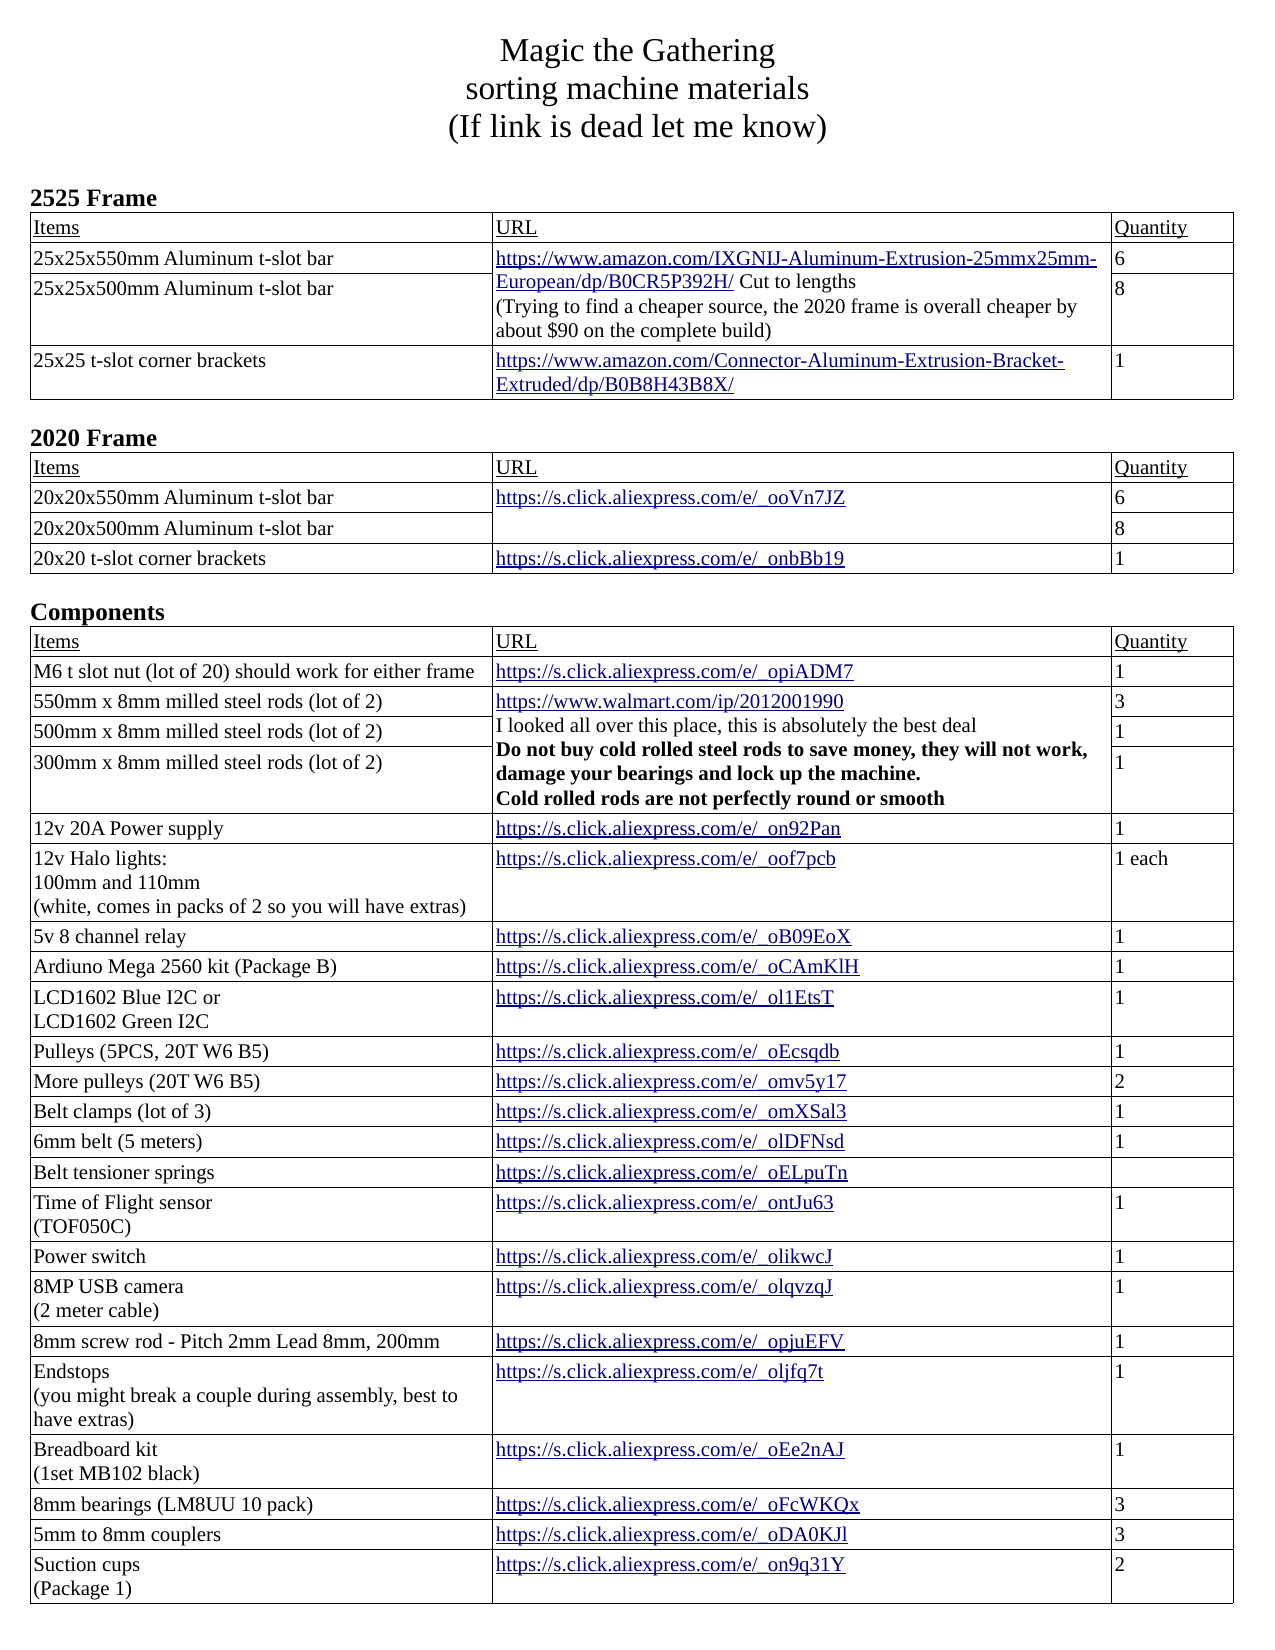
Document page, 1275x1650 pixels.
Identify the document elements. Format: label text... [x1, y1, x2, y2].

table_cell 25x25 t-slot corner brackets [31, 346, 492, 399]
table_cell 1 [1112, 1357, 1233, 1434]
table_cell 1 [1112, 747, 1233, 812]
text 2525 Frame [30, 183, 1245, 212]
table_header Quantity [1112, 627, 1233, 656]
text 2020 Frame [30, 423, 1245, 452]
table_cell https://s.click.aliexpress.com/e/_oof7pcb [493, 844, 1111, 921]
table_cell 550mm x 8mm milled steel rods (lot of 2) [31, 687, 492, 716]
text (If link is dead let me know) [30, 107, 1245, 145]
table_header Items [31, 213, 492, 242]
table_cell https://s.click.aliexpress.com/e/_ontJu63 [493, 1188, 1111, 1241]
table_cell https://s.click.aliexpress.com/e/_on9q31Y [493, 1550, 1111, 1603]
table_cell https://s.click.aliexpress.com/e/_olqvzqJ [493, 1272, 1111, 1326]
table_header Quantity [1112, 453, 1233, 482]
table_cell 5v 8 channel relay [31, 922, 492, 951]
table_cell https://s.click.aliexpress.com/e/_opjuEFV [493, 1327, 1111, 1356]
table_cell M6 t slot nut (lot of 20) should work for either frame [31, 657, 492, 686]
table_cell 20x20x550mm Aluminum t-slot bar [31, 483, 492, 512]
table_cell https://s.click.aliexpress.com/e/_oB09EoX [493, 922, 1111, 951]
table_cell https://www.walmart.com/ip/2012001990 I looked all over this place, this is absolutely the best deal Do not buy cold rolled steel rods to save money, they will not work, damage your bearings and lock up the machine. Cold rolled rods are not perfectly round or smooth [493, 687, 1111, 812]
table_cell 3 [1112, 687, 1233, 716]
table_cell https://www.amazon.com/IXGNIJ-Aluminum-Extrusion-25mmx25mm-European/dp/B0CR5P392H/ Cut to lengths (Trying to find a cheaper source, the 2020 frame is overall cheaper by about $90 on the complete build) [493, 243, 1111, 345]
table_cell Suction cups (Package 1) [31, 1550, 492, 1603]
table_cell 1 [1112, 544, 1233, 573]
table_cell 8mm screw rod - Pitch 2mm Lead 8mm, 200mm [31, 1327, 492, 1356]
table_cell https://s.click.aliexpress.com/e/_opiADM7 [493, 657, 1111, 686]
table_cell 12v Halo lights: 100mm and 110mm (white, comes in packs of 2 so you will have extras) [31, 844, 492, 921]
table_cell Belt clamps (lot of 3) [31, 1097, 492, 1126]
table_cell 3 [1112, 1520, 1233, 1549]
table_cell Pulleys (5PCS, 20T W6 B5) [31, 1037, 492, 1066]
table_cell 1 [1112, 982, 1233, 1036]
table_cell Time of Flight sensor (TOF050C) [31, 1188, 492, 1241]
table_header URL [493, 627, 1111, 656]
table_cell 300mm x 8mm milled steel rods (lot of 2) [31, 747, 492, 812]
table_cell https://s.click.aliexpress.com/e/_on92Pan [493, 814, 1111, 843]
table_header Items [31, 627, 492, 656]
table_cell https://s.click.aliexpress.com/e/_oELpuTn [493, 1158, 1111, 1187]
table_cell 8MP USB camera (2 meter cable) [31, 1272, 492, 1326]
table_cell 1 [1112, 657, 1233, 686]
table_cell 8 [1112, 274, 1233, 345]
table_cell 1 [1112, 1037, 1233, 1066]
table_cell 1 [1112, 1272, 1233, 1326]
table_cell 6 [1112, 483, 1233, 512]
table_cell 1 [1112, 1327, 1233, 1356]
table_cell https://s.click.aliexpress.com/e/_omv5y17 [493, 1067, 1111, 1096]
text Magic the Gathering [30, 30, 1245, 68]
table_header Quantity [1112, 213, 1233, 242]
table_cell 5mm to 8mm couplers [31, 1520, 492, 1549]
table_cell More pulleys (20T W6 B5) [31, 1067, 492, 1096]
table_cell 2 [1112, 1550, 1233, 1603]
text sorting machine materials [30, 68, 1245, 107]
table_cell 1 [1112, 1097, 1233, 1126]
table_cell 1 [1112, 1435, 1233, 1488]
table_header Items [31, 453, 492, 482]
table_cell 6mm belt (5 meters) [31, 1127, 492, 1157]
table_cell 8 [1112, 513, 1233, 542]
table_cell 25x25x500mm Aluminum t-slot bar [31, 274, 492, 345]
table_cell 1 [1112, 717, 1233, 746]
table_cell https://s.click.aliexpress.com/e/_oDA0KJl [493, 1520, 1111, 1549]
table_header URL [493, 453, 1111, 482]
table_cell Endstops (you might break a couple during assembly, best to have extras) [31, 1357, 492, 1434]
table_cell 1 [1112, 814, 1233, 843]
table_cell LCD1602 Blue I2C or LCD1602 Green I2C [31, 982, 492, 1036]
table_cell 6 [1112, 243, 1233, 272]
table_cell 1 each [1112, 844, 1233, 921]
table_cell 1 [1112, 1242, 1233, 1271]
table_cell Power switch [31, 1242, 492, 1271]
table_cell https://s.click.aliexpress.com/e/_oEe2nAJ [493, 1435, 1111, 1488]
table_cell 1 [1112, 922, 1233, 951]
table_header URL [493, 213, 1111, 242]
table_cell https://s.click.aliexpress.com/e/_olDFNsd [493, 1127, 1111, 1157]
table_cell https://s.click.aliexpress.com/e/_oljfq7t [493, 1357, 1111, 1434]
table_cell https://s.click.aliexpress.com/e/_oCAmKlH [493, 952, 1111, 981]
table_cell Belt tensioner springs [31, 1158, 492, 1187]
table_cell https://s.click.aliexpress.com/e/_omXSal3 [493, 1097, 1111, 1126]
table_cell https://s.click.aliexpress.com/e/_olikwcJ [493, 1242, 1111, 1271]
table_cell https://s.click.aliexpress.com/e/_oEcsqdb [493, 1037, 1111, 1066]
table_cell https://s.click.aliexpress.com/e/_onbBb19 [493, 544, 1111, 573]
table_cell 1 [1112, 1188, 1233, 1241]
table_cell https://s.click.aliexpress.com/e/_oFcWKQx [493, 1489, 1111, 1518]
table_cell Breadboard kit (1set MB102 black) [31, 1435, 492, 1488]
table_cell [1112, 1158, 1233, 1187]
table_cell 1 [1112, 346, 1233, 399]
table_cell https://www.amazon.com/Connector-Aluminum-Extrusion-Bracket-Extruded/dp/B0B8H43B8X/ [493, 346, 1111, 399]
table_cell 1 [1112, 952, 1233, 981]
table_cell 1 [1112, 1127, 1233, 1157]
table_cell 2 [1112, 1067, 1233, 1096]
table_cell 20x20x500mm Aluminum t-slot bar [31, 513, 492, 542]
table_cell 20x20 t-slot corner brackets [31, 544, 492, 573]
text Components [30, 597, 1245, 626]
table_cell 500mm x 8mm milled steel rods (lot of 2) [31, 717, 492, 746]
table_cell https://s.click.aliexpress.com/e/_ooVn7JZ [493, 483, 1111, 542]
table_cell 3 [1112, 1489, 1233, 1518]
table_cell https://s.click.aliexpress.com/e/_ol1EtsT [493, 982, 1111, 1036]
table_cell 25x25x550mm Aluminum t-slot bar [31, 243, 492, 272]
table_cell 12v 20A Power supply [31, 814, 492, 843]
table_cell Ardiuno Mega 2560 kit (Package B) [31, 952, 492, 981]
table_cell 8mm bearings (LM8UU 10 pack) [31, 1489, 492, 1518]
